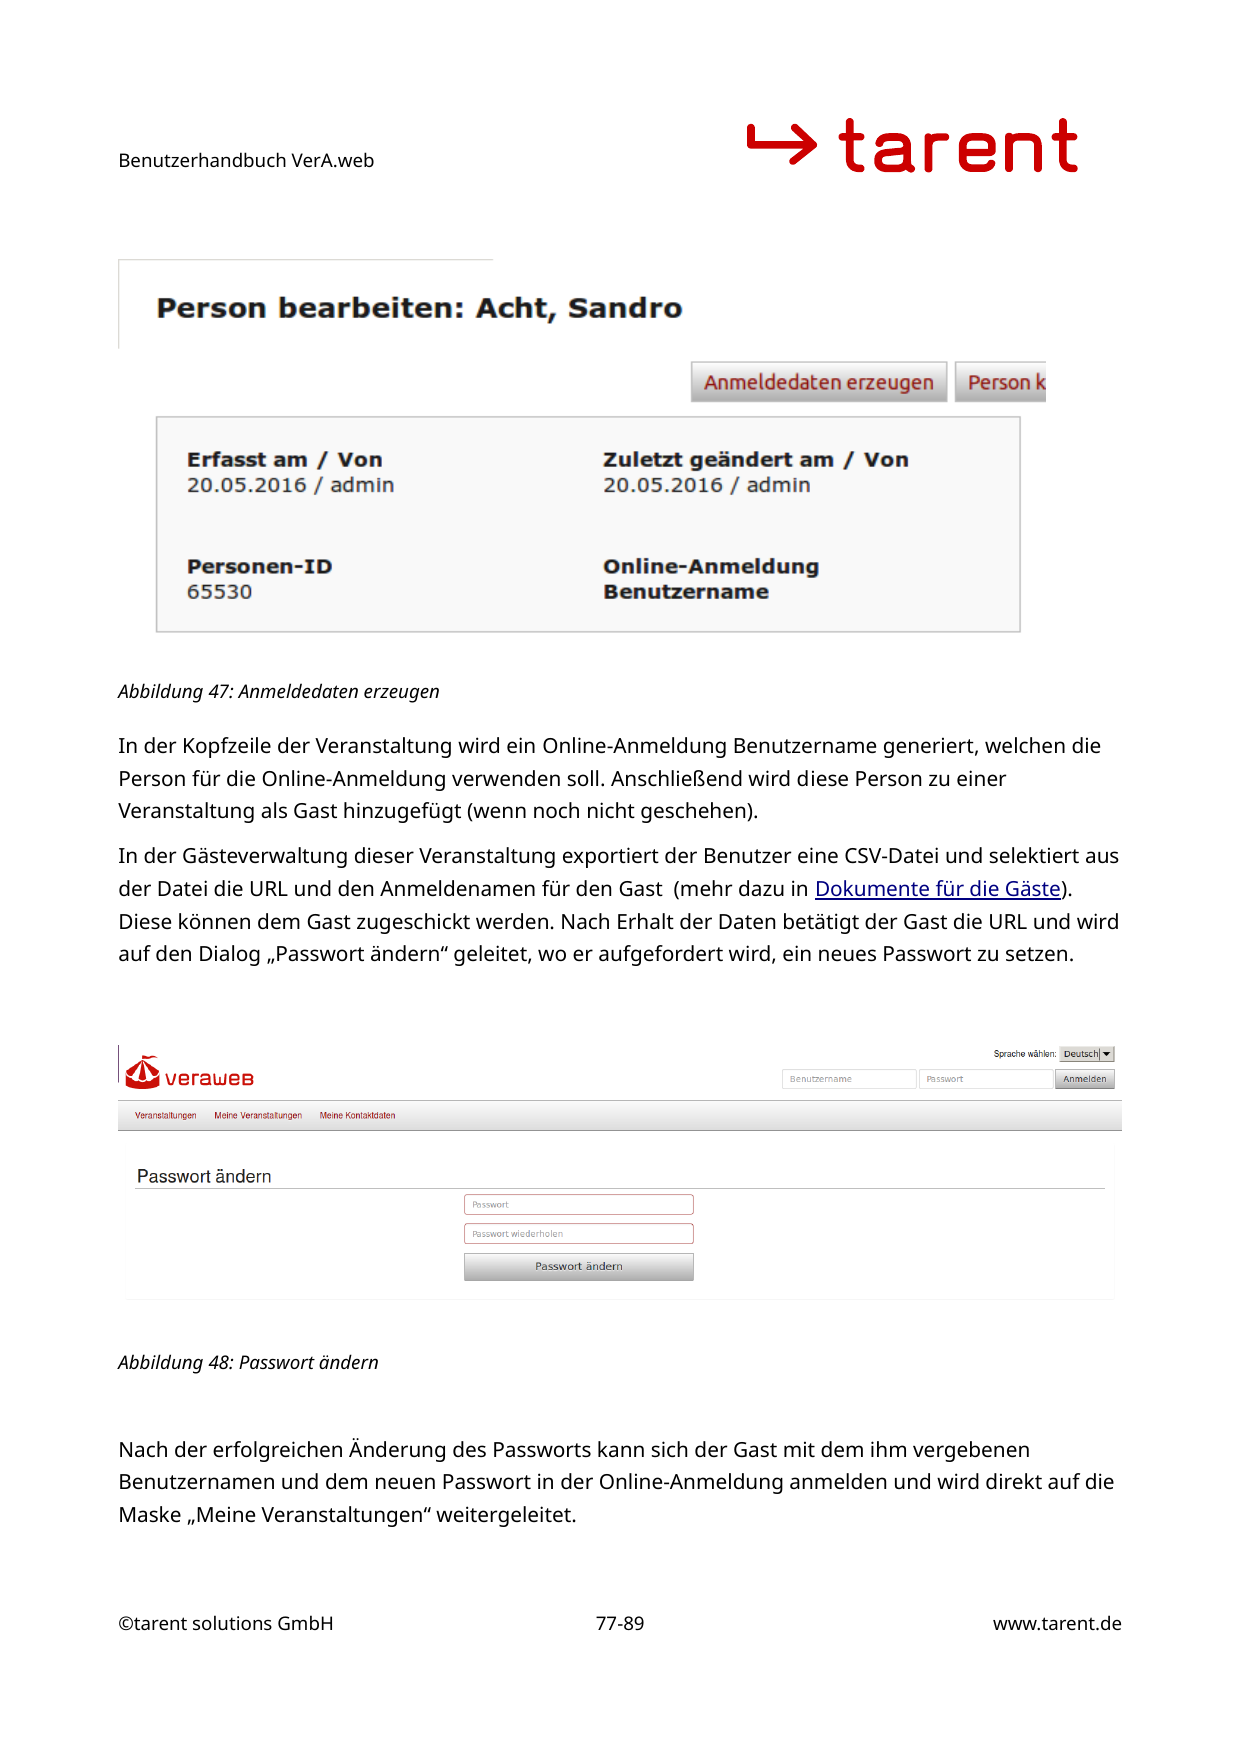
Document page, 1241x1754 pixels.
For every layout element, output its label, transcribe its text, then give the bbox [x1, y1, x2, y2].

text Abbildung 48: Passwort ändern [118, 1322, 1122, 1374]
picture [118, 259, 1046, 651]
text Nach der erfolgreichen Änderung des Passworts kann sich der Gast mit dem ihm vergebenen Benutzernamen und dem neuen Passwort in der Online-Anmeldung anmelden und wird direkt auf die Maske „Meine Veranstaltungen“ weitergeleitet. [118, 1435, 1122, 1528]
text In der Kopfzeile der Veranstaltung wird ein Online-Anmeldung Benutzername generiert, welchen die Person für die Online-Anmeldung verwenden soll. Anschließend wird diese Person zu einer Veranstaltung als Gast hinzugefügt (wenn noch nicht geschehen). [118, 703, 1122, 825]
text Abbildung 47: Anmeldedaten erzeugen [118, 651, 1122, 703]
picture [118, 1045, 1122, 1322]
text In der Gästeverwaltung dieser Veranstaltung exportiert der Benutzer eine CSV-Datei und selektiert aus der Datei die URL und den Anmeldenamen für den Gast (mehr dazu in Dokumente für die Gäste). Diese können dem Gast zugeschickt werden. Nach Erhalt der Daten betätigt der Gast die URL und wird auf den Dialog „Passwort ändern“ geleitet, wo er aufgefordert wird, ein neues Passwort zu setzen. [118, 842, 1122, 968]
text [118, 232, 1122, 260]
